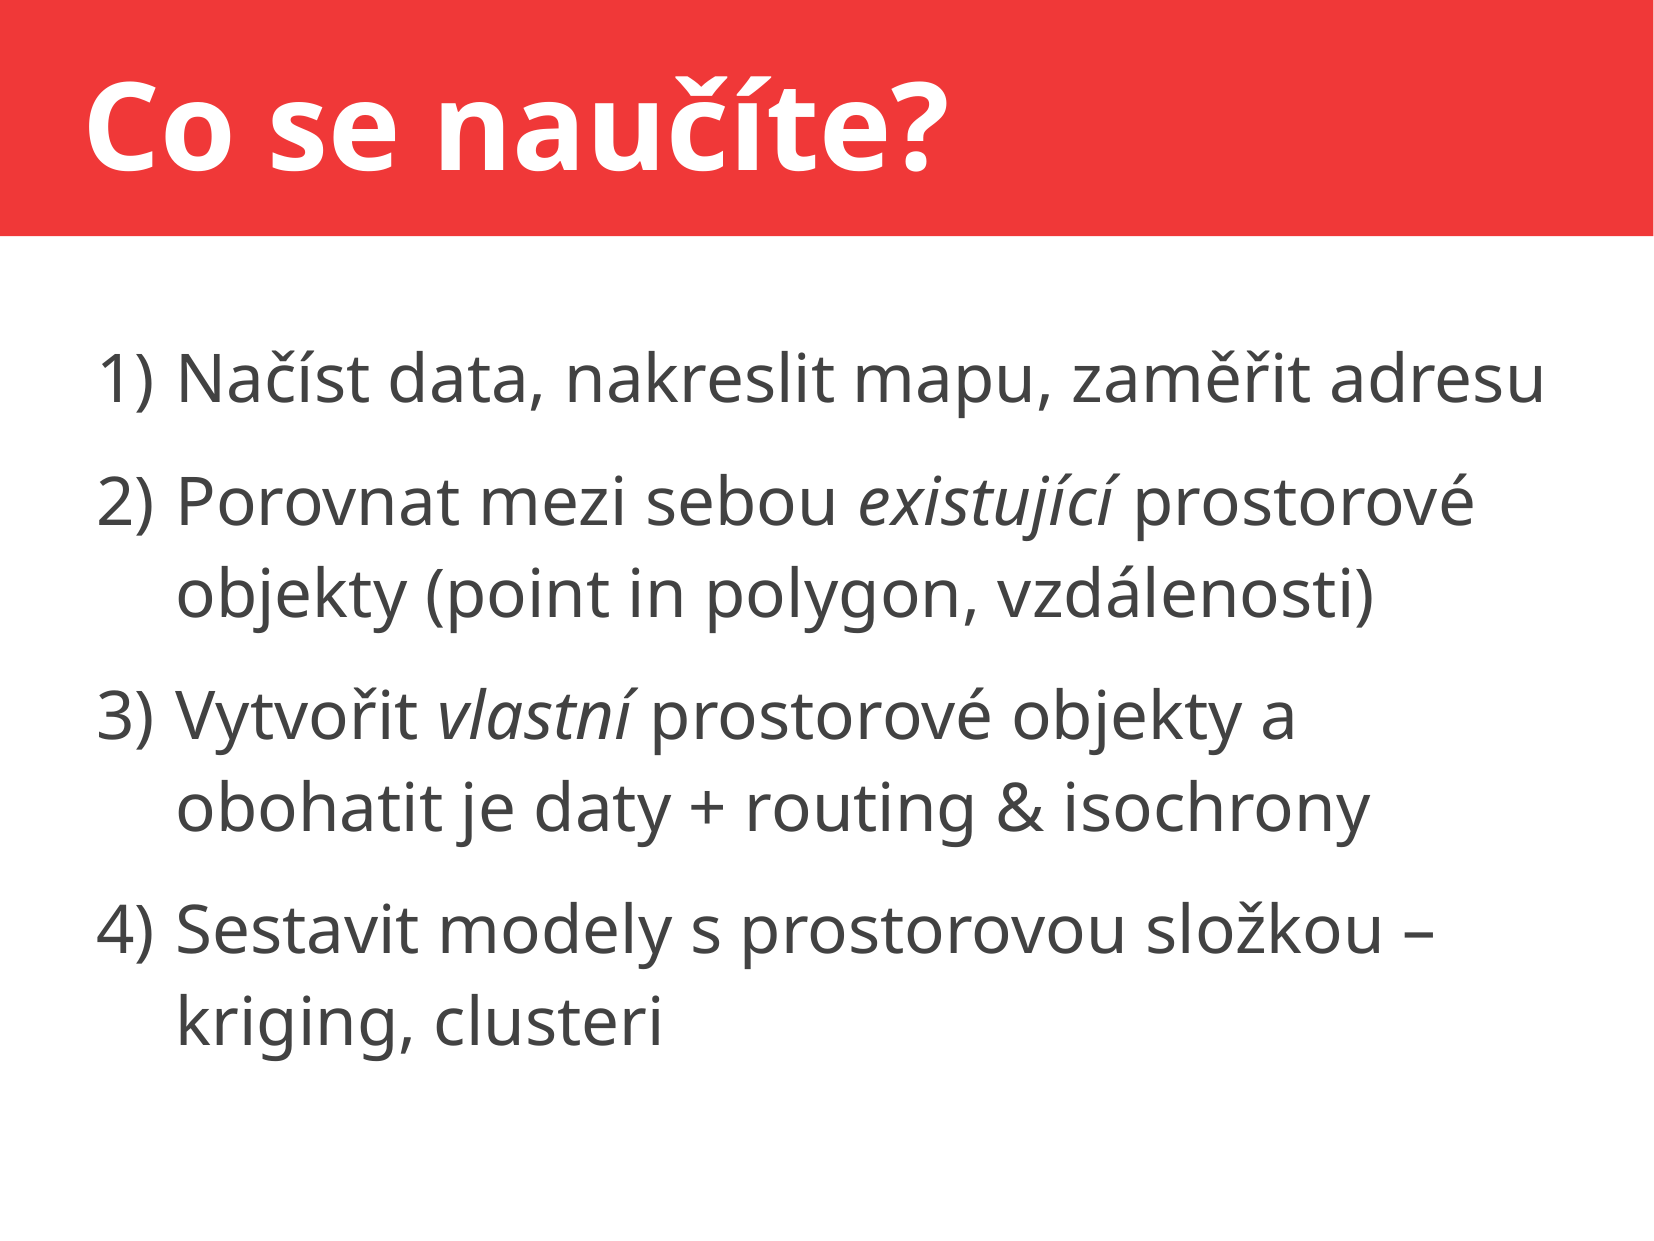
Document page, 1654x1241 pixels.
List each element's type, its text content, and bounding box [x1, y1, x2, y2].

title Co se naučíte? [82, 19, 1571, 227]
list Načíst data, nakreslit mapu, zaměřit adresu Porovnat mezi sebou existující prostorové objekty (point in polygon, vzdálenosti) Vytvořit vlastní prostorové objekty a obohatit je daty + routing & isochrony Sestavit modely s prostorovou složkou – kriging, clusteri [73, 330, 1554, 1096]
